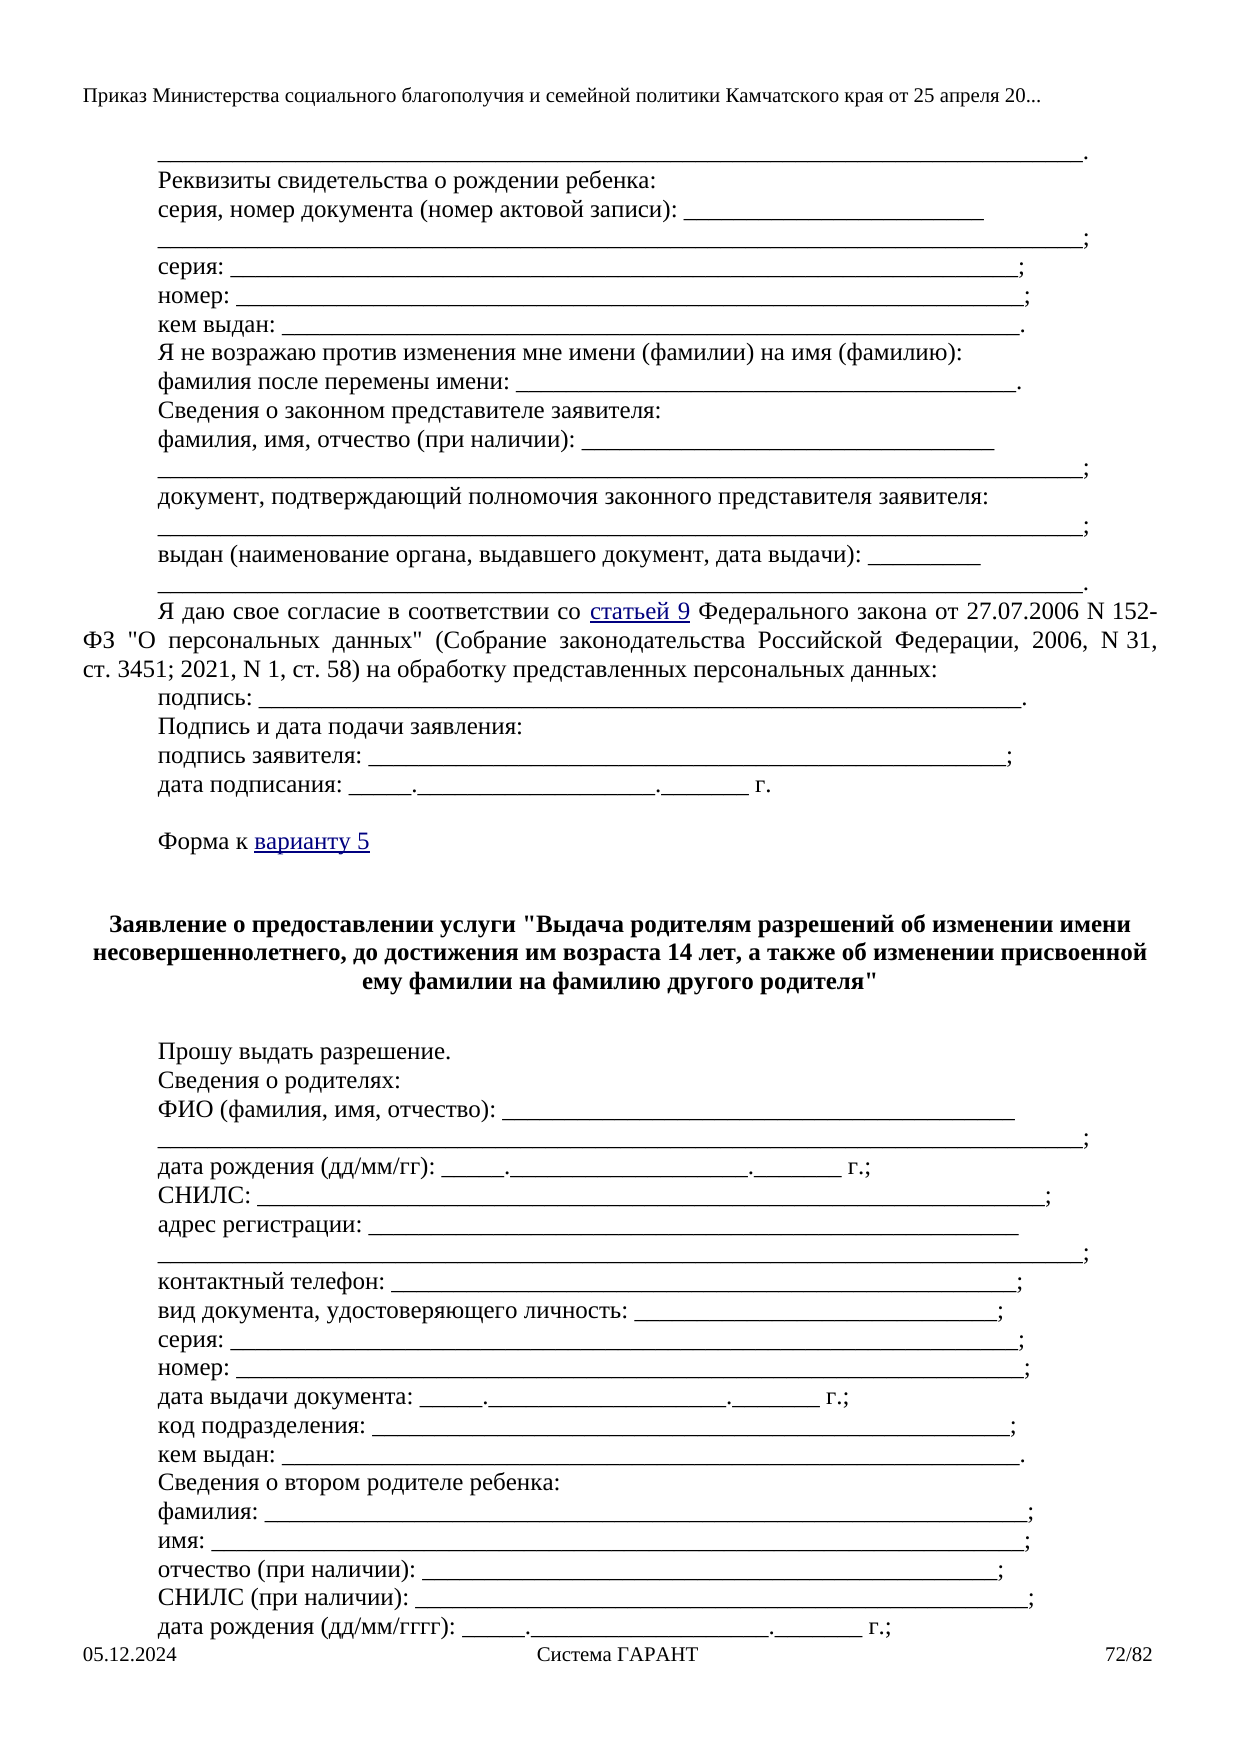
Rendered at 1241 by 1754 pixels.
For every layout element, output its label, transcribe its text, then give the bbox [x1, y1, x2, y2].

text фамилия, имя, отчество (при наличии): _________________________________ [83, 424, 1157, 452]
text серия, номер документа (номер актовой записи): ________________________ [83, 194, 1157, 222]
text дата рождения (дд/мм/гг): _____.___________________._______ г.; [83, 1151, 1157, 1180]
text __________________________________________________________________________; [83, 222, 1157, 251]
text Прошу выдать разрешение. [83, 1036, 1157, 1065]
text __________________________________________________________________________. [83, 567, 1157, 596]
text СНИЛС: _______________________________________________________________; [83, 1180, 1157, 1209]
text Сведения о родителях: [83, 1065, 1157, 1094]
text подпись заявителя: ___________________________________________________; [83, 740, 1157, 769]
text кем выдан: ___________________________________________________________. [83, 309, 1157, 337]
text Я даю свое согласие в соответствии со статьей 9 Федерального закона от 27.07.2006 N 152-ФЗ "О персональных данных" (Собрание законодательства Российской Федерации, 2006, N 31, ст. 3451; 2021, N 1, ст. 58) на обработку представленных персональных данных: [83, 596, 1157, 682]
text Я не возражаю против изменения мне имени (фамилии) на имя (фамилию): [83, 337, 1157, 366]
text имя: _________________________________________________________________; [83, 1525, 1157, 1554]
text отчество (при наличии): ______________________________________________; [83, 1554, 1157, 1582]
text контактный телефон: __________________________________________________; [83, 1266, 1157, 1295]
text номер: _______________________________________________________________; [83, 280, 1157, 309]
text __________________________________________________________________________; [83, 1122, 1157, 1151]
text дата выдачи документа: _____.___________________._______ г.; [83, 1381, 1157, 1410]
text Форма к варианту 5 [83, 826, 1157, 855]
text фамилия после перемены имени: ________________________________________. [83, 366, 1157, 395]
text дата подписания: _____.___________________._______ г. [83, 769, 1157, 797]
text дата рождения (дд/мм/гггг): _____.___________________._______ г.; [83, 1611, 1157, 1640]
text Реквизиты свидетельства о рождении ребенка: [83, 165, 1157, 194]
text __________________________________________________________________________. [83, 136, 1157, 165]
text СНИЛС (при наличии): _________________________________________________; [83, 1582, 1157, 1611]
text __________________________________________________________________________; [83, 510, 1157, 539]
text фамилия: _____________________________________________________________; [83, 1496, 1157, 1525]
subtitle Заявление о предоставлении услуги "Выдача родителям разрешений об изменении имени несовершеннолетнего, до достижения им возраста 14 лет, а также об изменении присвоенной ему фамилии на фамилию другого родителя" [83, 909, 1157, 995]
text __________________________________________________________________________; [83, 1237, 1157, 1266]
text Сведения о втором родителе ребенка: [83, 1467, 1157, 1496]
text подпись: _____________________________________________________________. [83, 682, 1157, 711]
text серия: _______________________________________________________________; [83, 251, 1157, 280]
text выдан (наименование органа, выдавшего документ, дата выдачи): _________ [83, 539, 1157, 567]
text номер: _______________________________________________________________; [83, 1352, 1157, 1381]
text Подпись и дата подачи заявления: [83, 711, 1157, 740]
text документ, подтверждающий полномочия законного представителя заявителя: [83, 481, 1157, 510]
text код подразделения: ___________________________________________________; [83, 1410, 1157, 1439]
text серия: _______________________________________________________________; [83, 1324, 1157, 1352]
text __________________________________________________________________________; [83, 452, 1157, 481]
text ФИО (фамилия, имя, отчество): _________________________________________ [83, 1094, 1157, 1122]
text Сведения о законном представителе заявителя: [83, 395, 1157, 424]
text вид документа, удостоверяющего личность: _____________________________; [83, 1295, 1157, 1324]
text адрес регистрации: ____________________________________________________ [83, 1209, 1157, 1237]
text кем выдан: ___________________________________________________________. [83, 1439, 1157, 1467]
